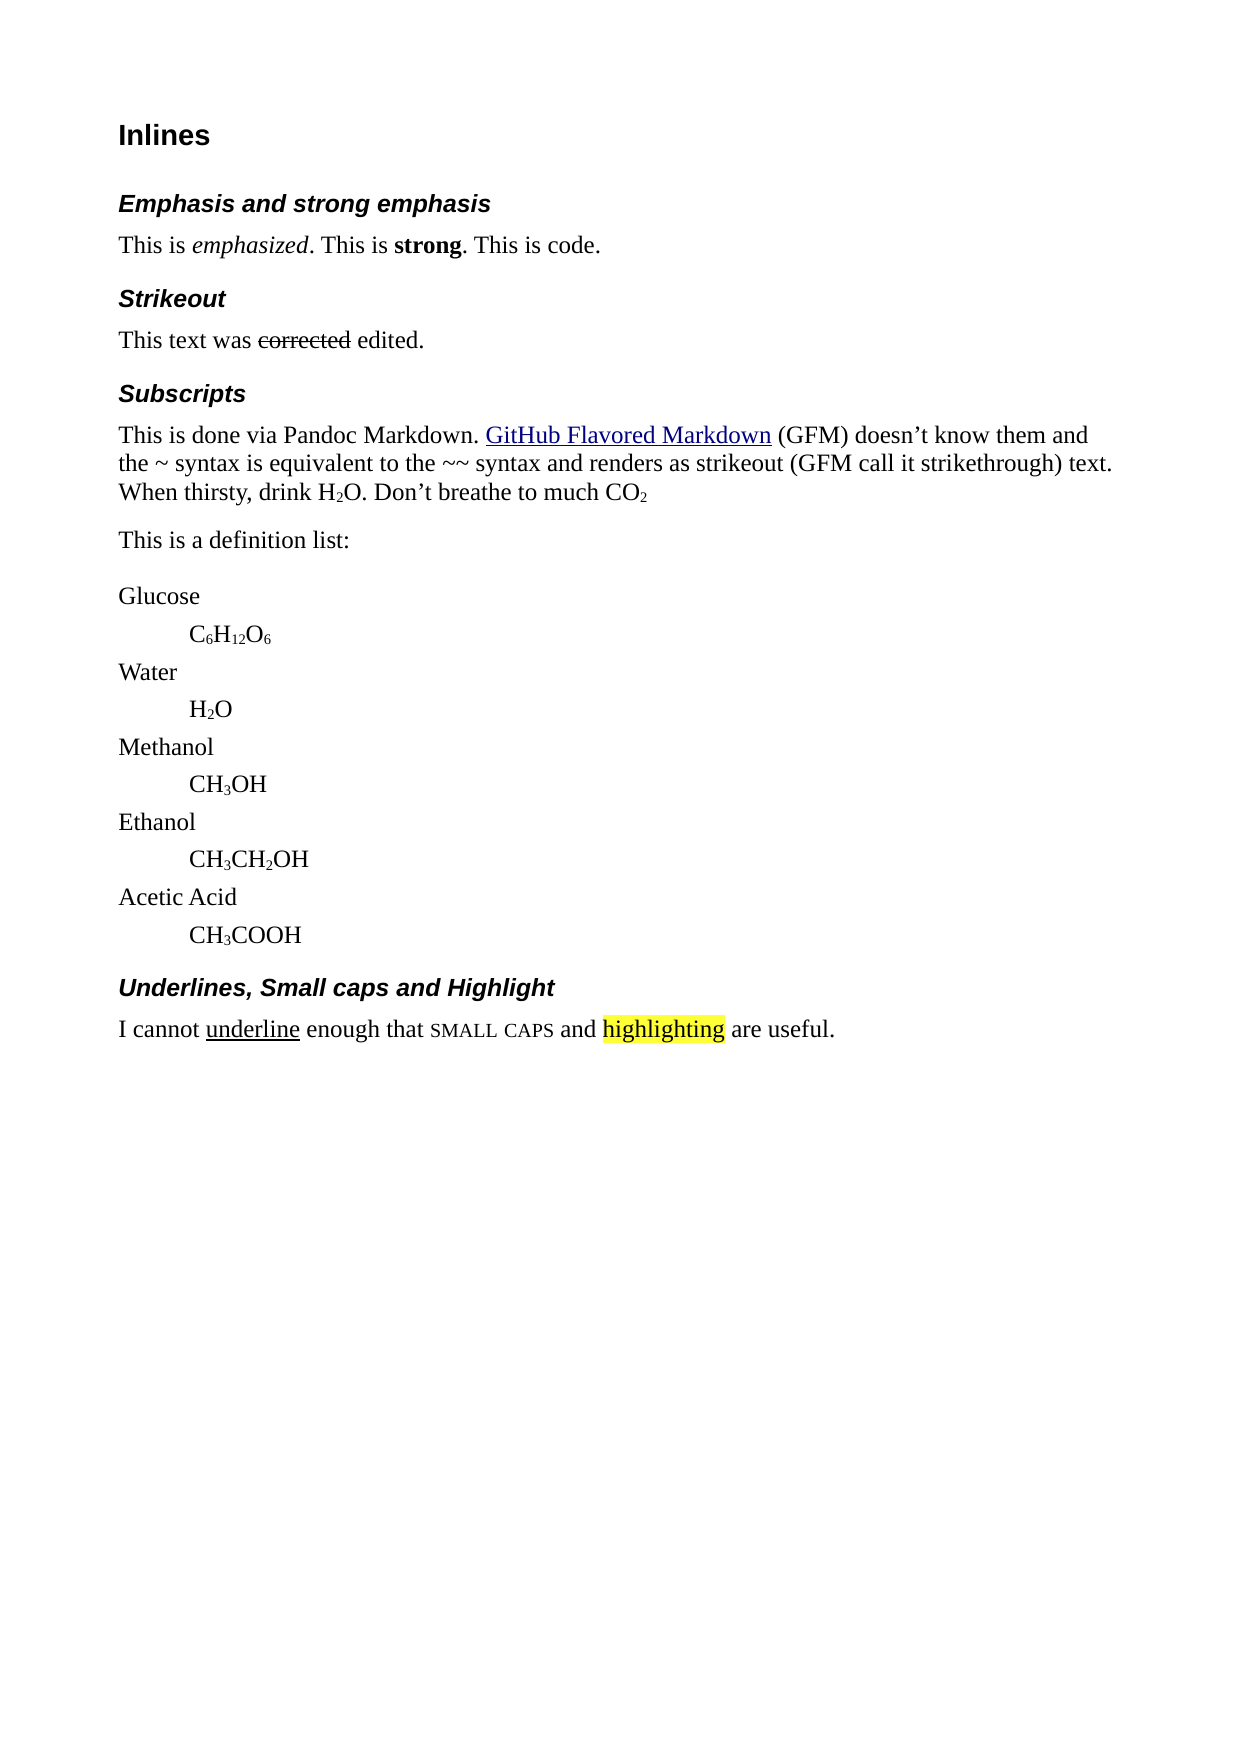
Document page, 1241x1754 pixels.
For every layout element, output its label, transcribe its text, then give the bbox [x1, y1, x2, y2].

text This text was corrected edited. [118, 325, 1122, 354]
text Methanol [118, 732, 1122, 761]
text CH3CH2OH [189, 844, 1122, 873]
subtitle Strikeout [118, 284, 1122, 312]
subtitle Emphasis and strong emphasis [118, 189, 1122, 218]
text This is a definition list: [118, 525, 1122, 554]
text Water [118, 657, 1122, 685]
text This is done via Pandoc Markdown. GitHub Flavored Markdown (GFM) doesn’t know them and the ~ syntax is equivalent to the ~~ syntax and renders as strikeout (GFM call it strikethrough) text. [118, 420, 1122, 477]
text I cannot underline enough that small caps and highlighting are useful. [118, 1014, 1122, 1043]
text Glucose [118, 581, 1122, 610]
subtitle Subscripts [118, 379, 1122, 407]
text When thirsty, drink H2O. Don’t breathe to much CO2 [118, 477, 1122, 506]
text CH3COOH [189, 920, 1122, 948]
text This is emphasized. This is strong. This is code. [118, 230, 1122, 259]
text CH3OH [189, 769, 1122, 798]
text C6H12O6 [189, 619, 1122, 648]
subtitle Underlines, Small caps and Highlight [118, 973, 1122, 1002]
text H2O [189, 694, 1122, 723]
text Acetic Acid [118, 882, 1122, 911]
subtitle Inlines [118, 118, 1122, 152]
text Ethanol [118, 807, 1122, 836]
